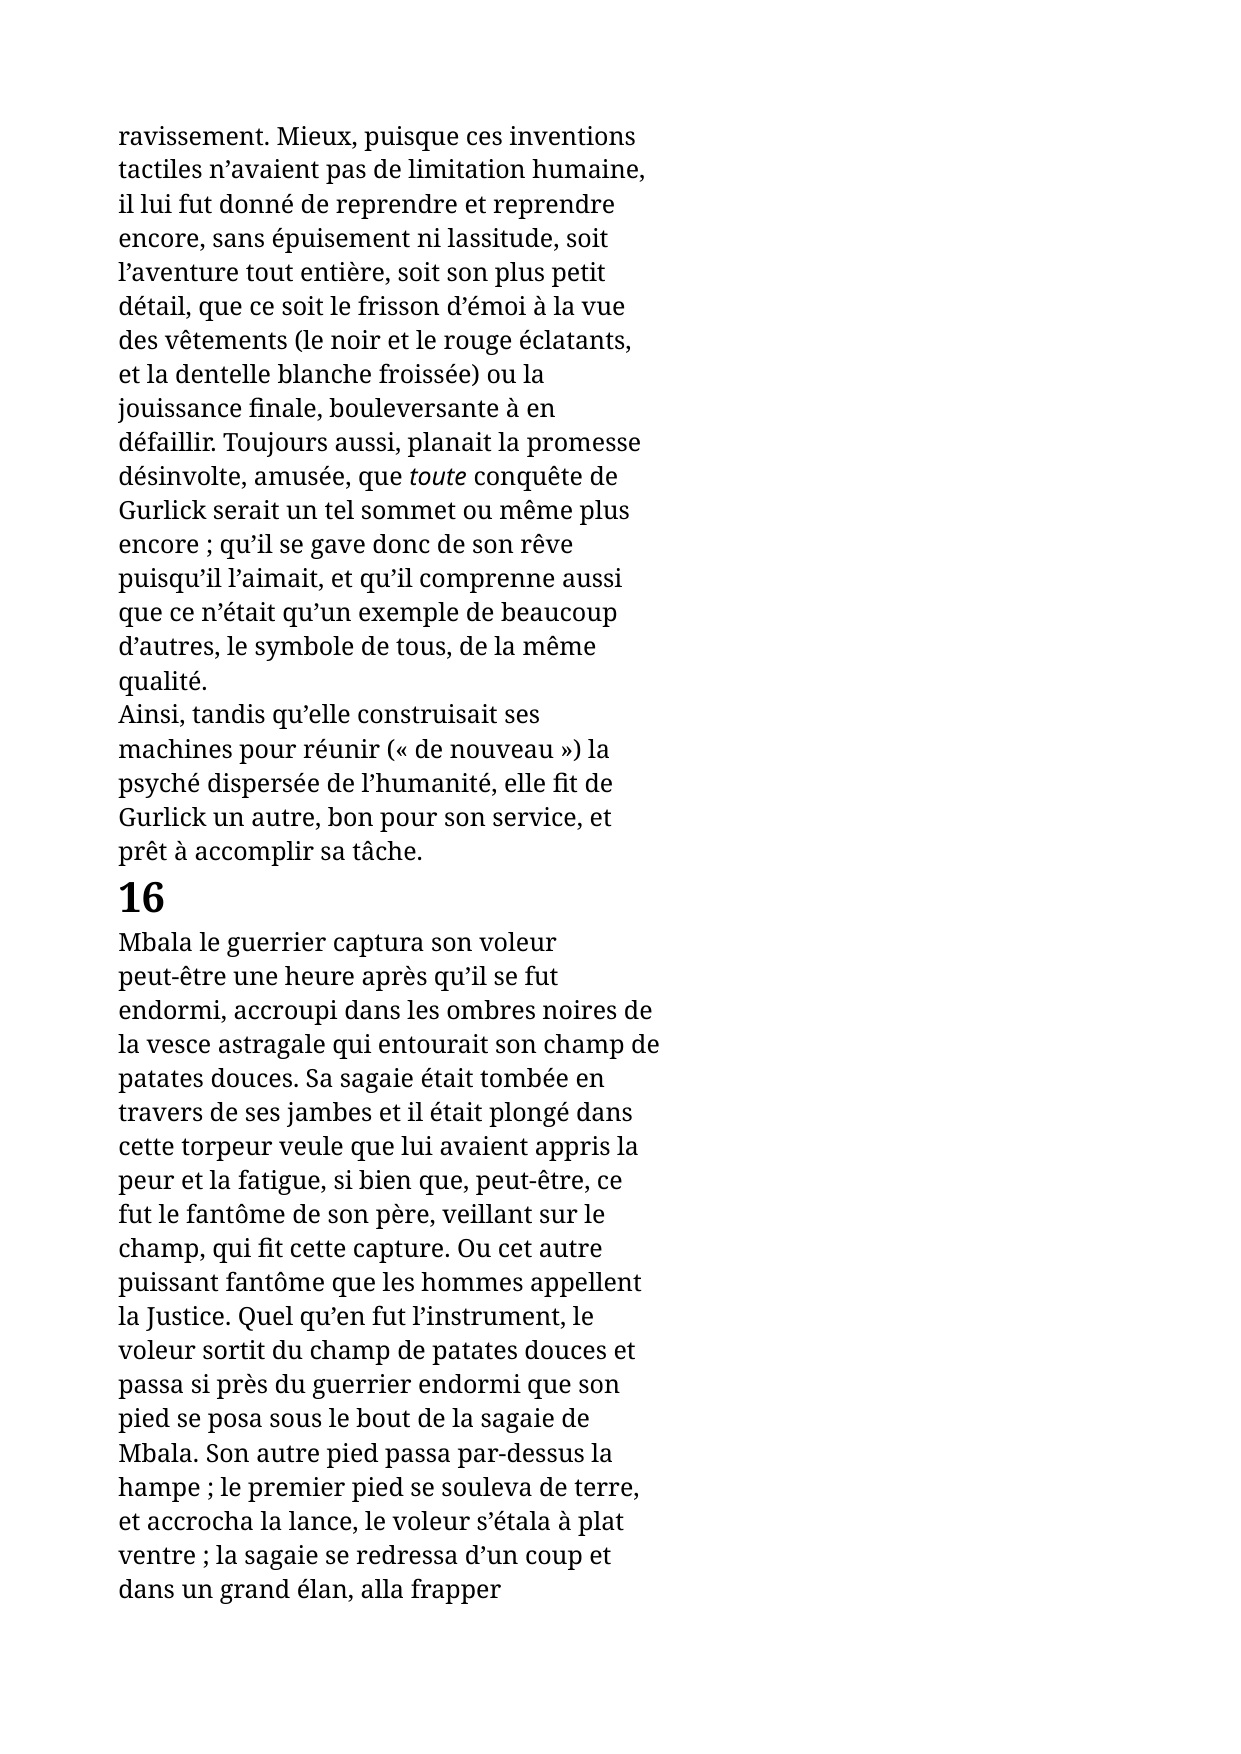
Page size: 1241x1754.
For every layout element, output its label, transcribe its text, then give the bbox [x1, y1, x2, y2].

text ventre ; la sagaie se redressa d’un coup et [118, 1537, 1122, 1571]
text Mbala le guerrier captura son voleur [118, 924, 1122, 958]
text cette torpeur veule que lui avaient appris la [118, 1129, 1122, 1163]
text peut-être une heure après qu’il se fut [118, 958, 1122, 992]
text passa si près du guerrier endormi que son [118, 1367, 1122, 1401]
text que ce n’était qu’un exemple de beaucoup [118, 595, 1122, 629]
text prêt à accomplir sa tâche. [118, 833, 1122, 867]
text champ, qui fit cette capture. Ou cet autre [118, 1231, 1122, 1265]
text ravissement. Mieux, puisque ces inventions [118, 118, 1122, 152]
text la vesce astragale qui entourait son champ de [118, 1026, 1122, 1061]
text dans un grand élan, alla frapper [118, 1571, 1122, 1606]
text encore, sans épuisement ni lassitude, soit [118, 220, 1122, 254]
text Mbala. Son autre pied passa par-dessus la [118, 1435, 1122, 1469]
text voleur sortit du champ de patates douces et [118, 1333, 1122, 1367]
text peur et la fatigue, si bien que, peut-être, ce [118, 1163, 1122, 1197]
text Ainsi, tandis qu’elle construisait ses [118, 697, 1122, 731]
text pied se posa sous le bout de la sagaie de [118, 1401, 1122, 1435]
text tactiles n’avaient pas de limitation humaine, [118, 152, 1122, 186]
text puissant fantôme que les hommes appellent [118, 1265, 1122, 1299]
text Gurlick serait un tel sommet ou même plus [118, 493, 1122, 527]
text et la dentelle blanche froissée) ou la [118, 357, 1122, 391]
text désinvolte, amusée, que toute conquête de [118, 459, 1122, 493]
text endormi, accroupi dans les ombres noires de [118, 992, 1122, 1026]
text psyché dispersée de l’humanité, elle fit de [118, 765, 1122, 799]
text l’aventure tout entière, soit son plus petit [118, 254, 1122, 288]
text hampe ; le premier pied se souleva de terre, [118, 1469, 1122, 1503]
text machines pour réunir (« de nouveau ») la [118, 731, 1122, 765]
text détail, que ce soit le frisson d’émoi à la vue [118, 288, 1122, 322]
text il lui fut donné de reprendre et reprendre [118, 186, 1122, 220]
text encore ; qu’il se gave donc de son rêve [118, 527, 1122, 561]
text patates douces. Sa sagaie était tombée en [118, 1061, 1122, 1094]
text travers de ses jambes et il était plongé dans [118, 1094, 1122, 1129]
text fut le fantôme de son père, veillant sur le [118, 1197, 1122, 1231]
text puisqu’il l’aimait, et qu’il comprenne aussi [118, 561, 1122, 595]
text et accrocha la lance, le voleur s’étala à plat [118, 1503, 1122, 1537]
text jouissance finale, bouleversante à en [118, 391, 1122, 425]
text d’autres, le symbole de tous, de la même [118, 629, 1122, 663]
text défaillir. Toujours aussi, planait la promesse [118, 425, 1122, 459]
text Gurlick un autre, bon pour son service, et [118, 799, 1122, 833]
text des vêtements (le noir et le rouge éclatants, [118, 322, 1122, 357]
text la Justice. Quel qu’en fut l’instrument, le [118, 1299, 1122, 1333]
text 16 [118, 867, 1122, 924]
text qualité. [118, 663, 1122, 697]
